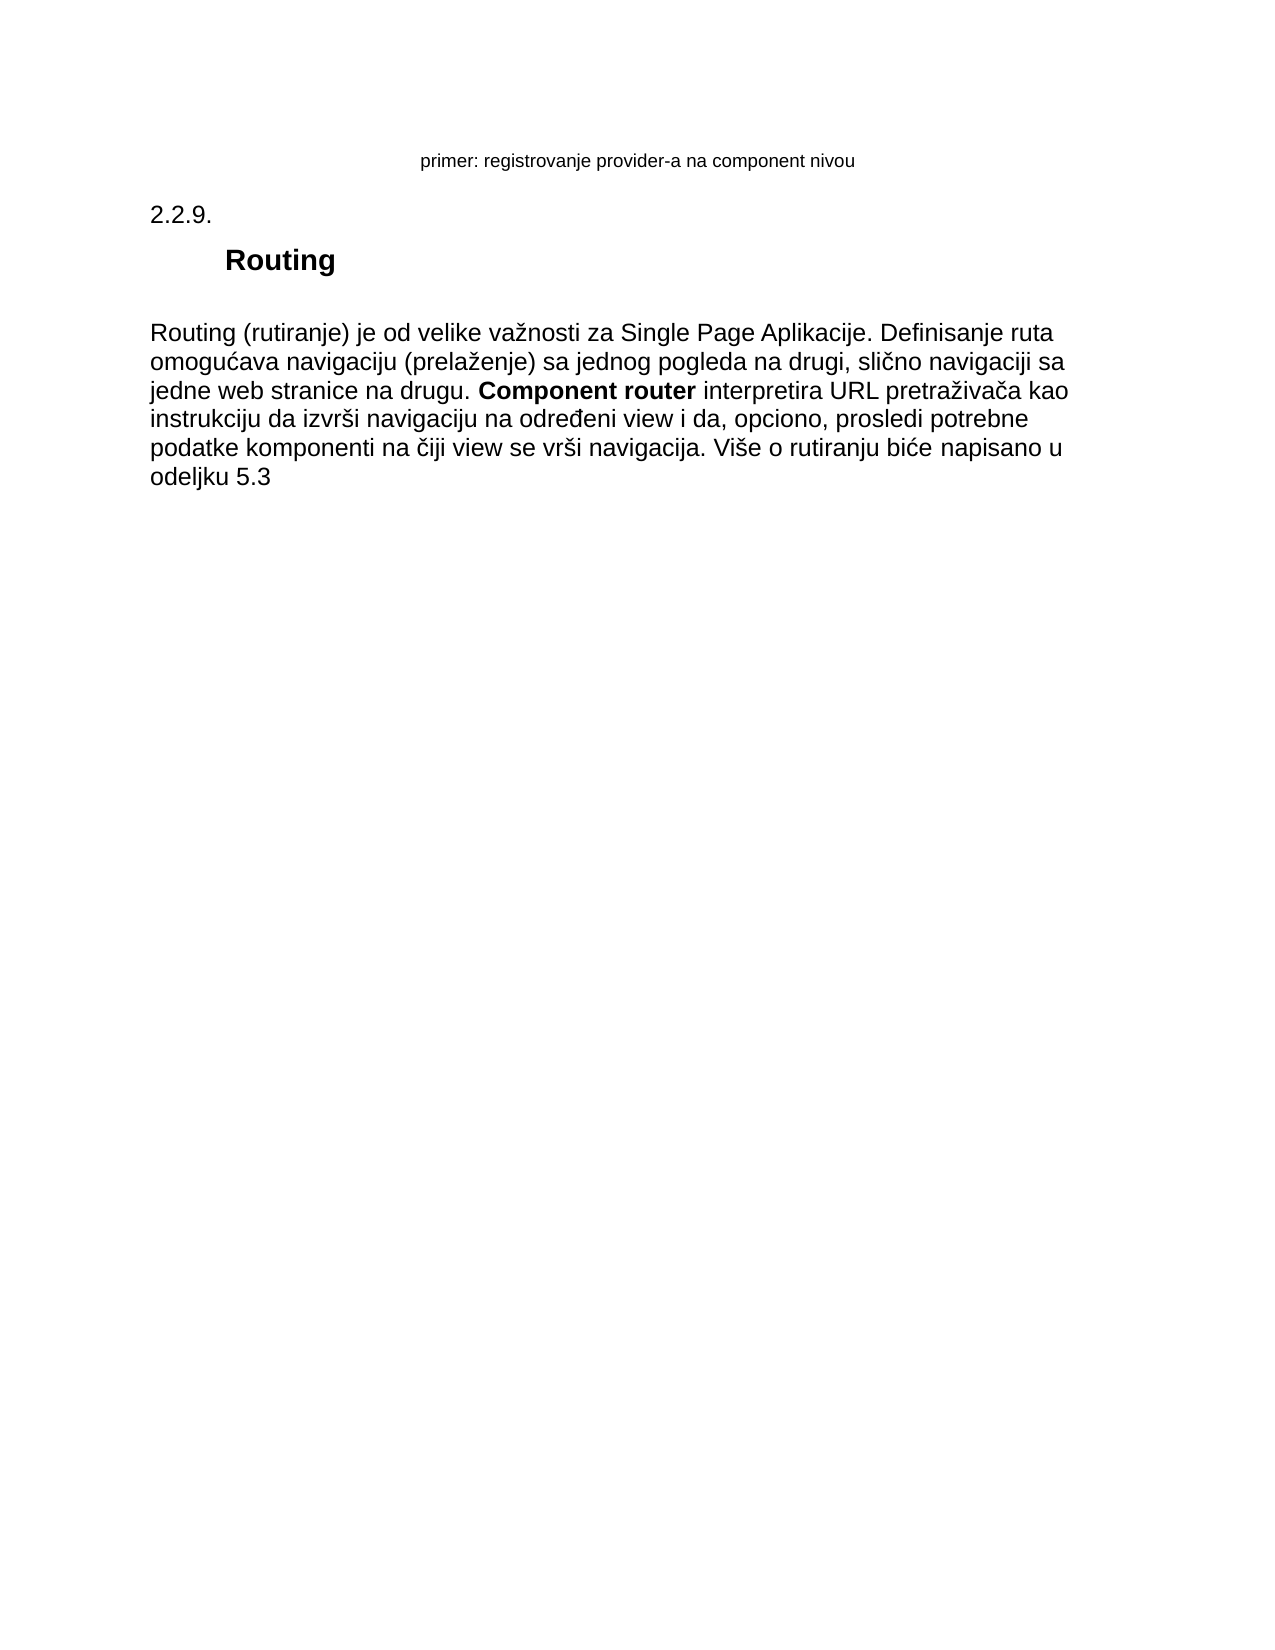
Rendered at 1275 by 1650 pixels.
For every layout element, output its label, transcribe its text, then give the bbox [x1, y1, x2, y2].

text 2.2.9. [150, 200, 1125, 229]
text primer: registrovanje provider-a na component nivou [150, 150, 1125, 172]
subtitle Routing [150, 243, 1125, 277]
text Routing (rutiranje) je od velike važnosti za Single Page Aplikacije. Definisanje ruta omogućava navigaciju (prelaženje) sa jednog pogleda na drugi, slično navigaciji sa jedne web stranice na drugu. Component router interpretira URL pretraživača kao instrukciju da izvrši navigaciju na određeni view i da, opciono, prosledi potrebne podatke komponenti na čiji view se vrši navigacija. Više o rutiranju biće napisano u odeljku 5.3 [150, 318, 1125, 491]
